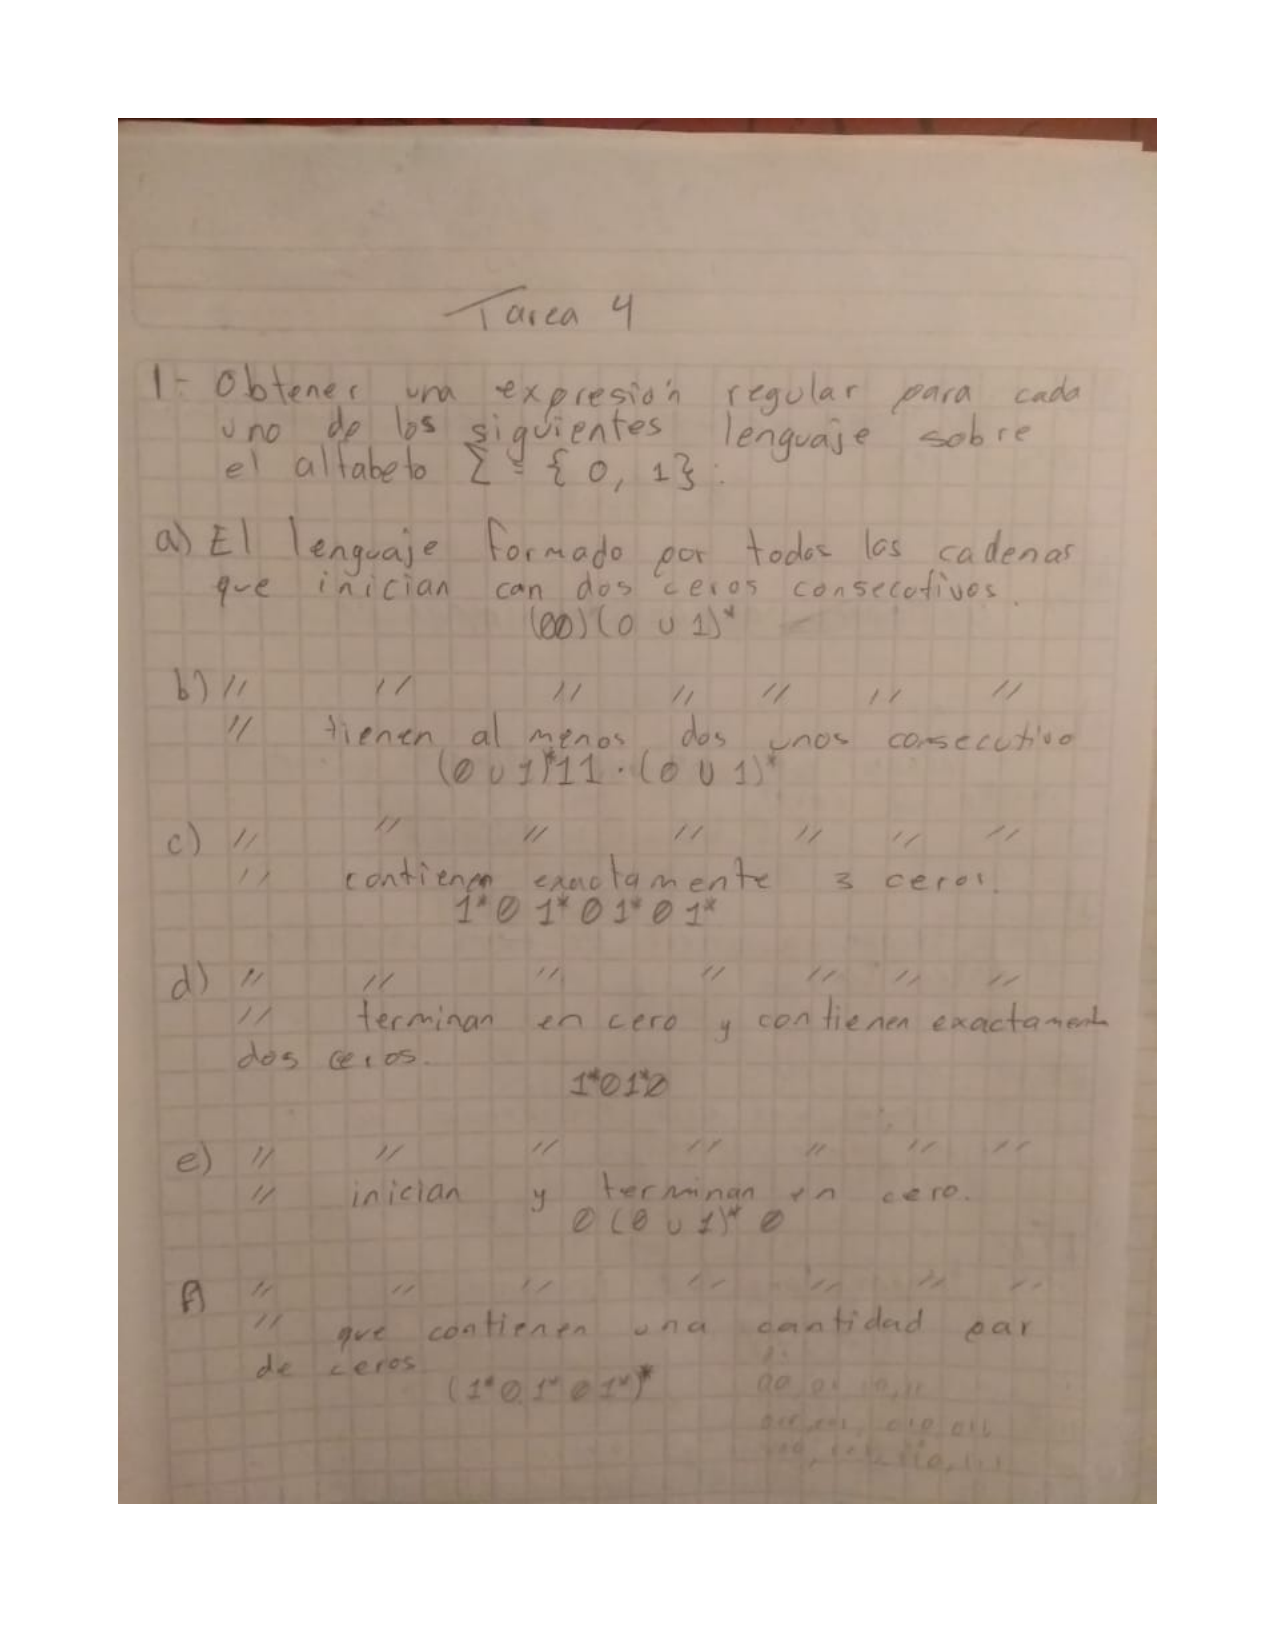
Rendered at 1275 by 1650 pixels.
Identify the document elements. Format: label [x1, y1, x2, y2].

picture [118, 118, 1157, 1504]
